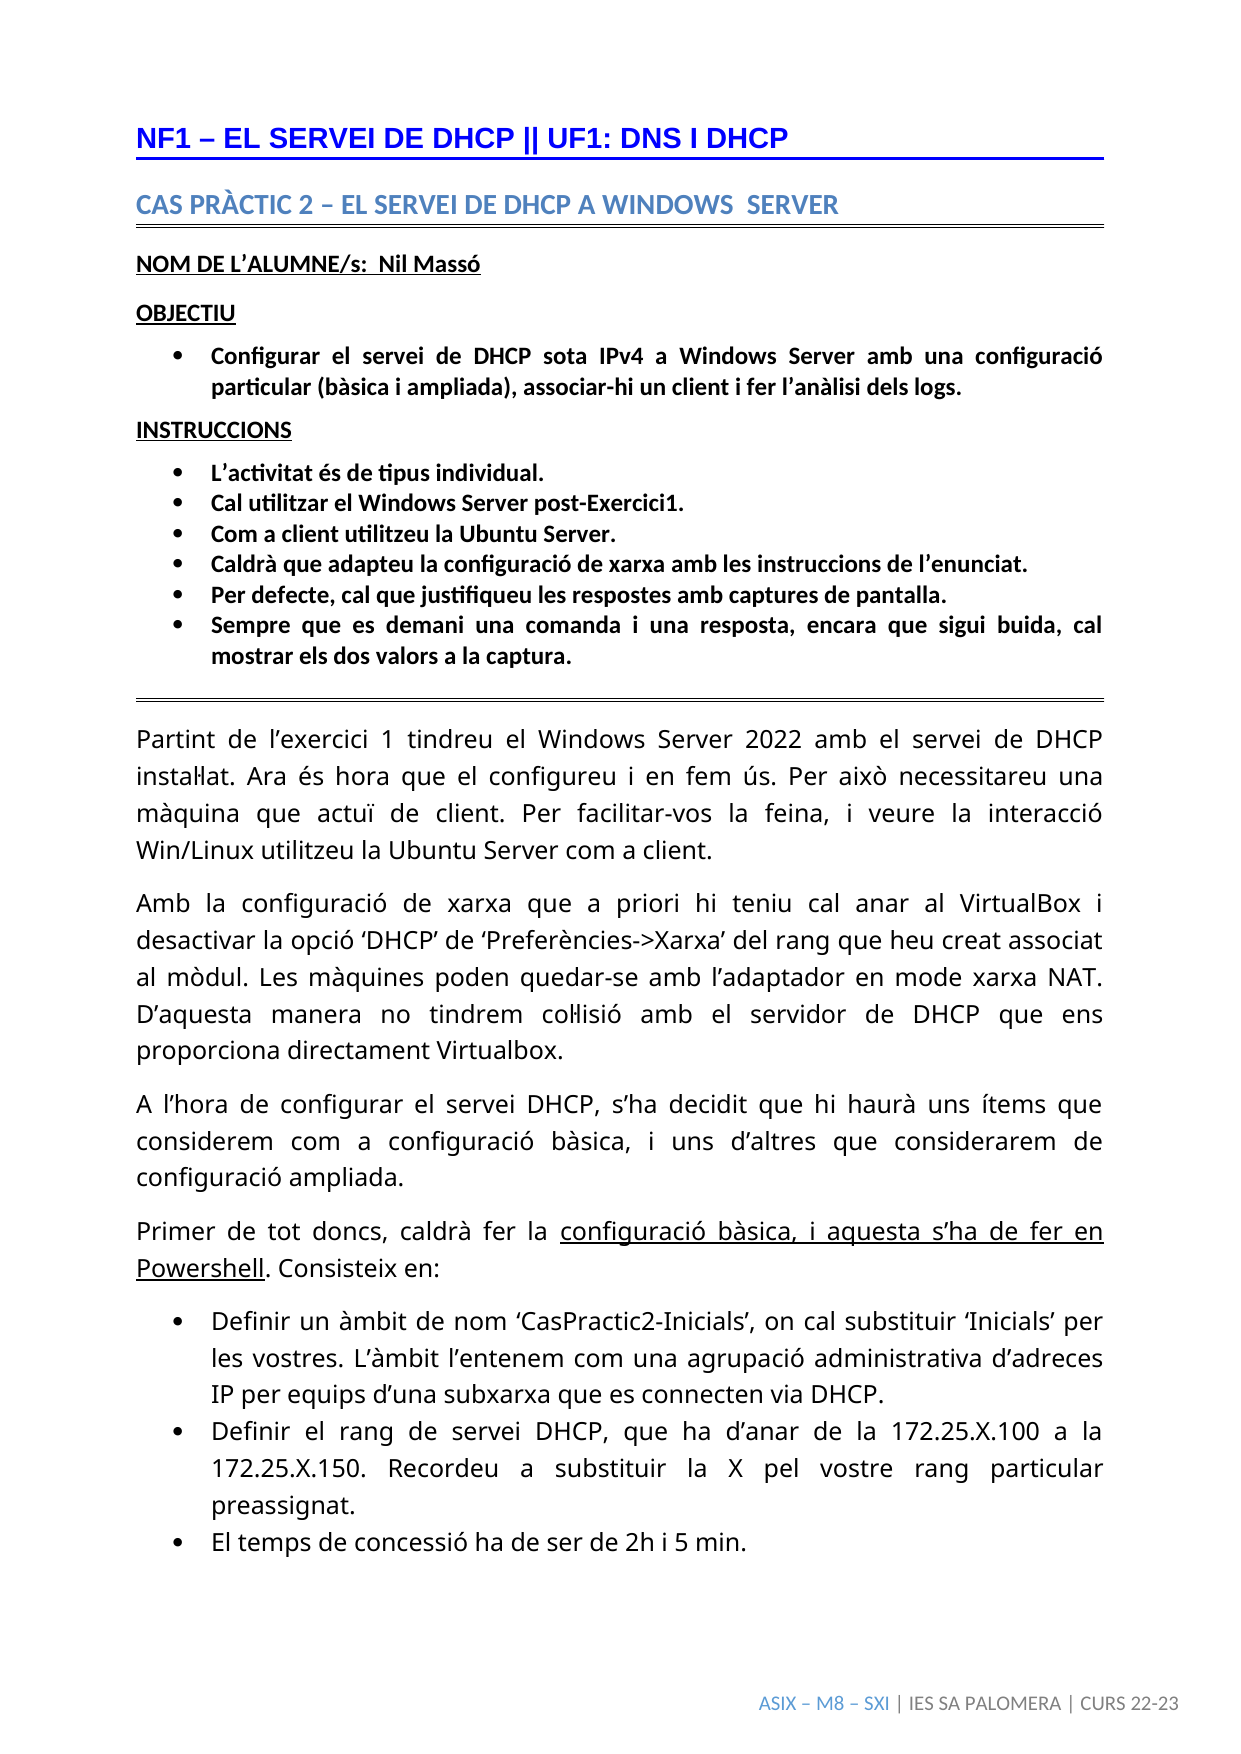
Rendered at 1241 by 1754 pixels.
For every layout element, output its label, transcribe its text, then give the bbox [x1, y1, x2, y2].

text NOM DE L’ALUMNE/s: Nil Massó [136, 248, 1104, 278]
list El temps de concessió ha de ser de 2h i 5 min. [173, 1524, 1104, 1558]
list Sempre que es demani una comanda i una resposta, encara que sigui buida, cal mostrar els dos valors a la captura. [173, 609, 1104, 671]
text CAS PRÀCTIC 2 – EL SERVEI DE DHCP A WINDOWS SERVER [136, 186, 1104, 224]
text Partint de l’exercici 1 tindreu el Windows Server 2022 amb el servei de DHCP instal·lat. Ara és hora que el configureu i en fem ús. Per això necessitareu una màquina que actuï de client. Per facilitar-vos la feina, i veure la interacció Win/Linux utilitzeu la Ubuntu Server com a client. [136, 722, 1104, 867]
list Configurar el servei de DHCP sota IPv4 a Windows Server amb una configuració particular (bàsica i ampliada), associar-hi un client i fer l’anàlisi dels logs. [173, 340, 1104, 401]
list Com a client utilitzeu la Ubuntu Server. [173, 518, 1104, 548]
text A l’hora de configurar el servei DHCP, s’ha decidit que hi haurà uns ítems que considerem com a configuració bàsica, i uns d’altres que considerarem de configuració ampliada. [136, 1086, 1104, 1194]
list Caldrà que adapteu la configuració de xarxa amb les instruccions de l’enunciat. [173, 548, 1104, 579]
text INSTRUCCIONS [136, 414, 1104, 444]
text Amb la configuració de xarxa que a priori hi teniu cal anar al VirtualBox i desactivar la opció ‘DHCP’ de ‘Preferències->Xarxa’ del rang que heu creat associat al mòdul. Les màquines poden quedar-se amb l’adaptador en mode xarxa NAT. D’aquesta manera no tindrem col·lisió amb el servidor de DHCP que ens proporciona directament Virtualbox. [136, 886, 1104, 1067]
list Cal utilitzar el Windows Server post-Exercici1. [173, 487, 1104, 518]
text Primer de tot doncs, caldrà fer la configuració bàsica, i aquesta s’ha de fer en Powershell. Consisteix en: [136, 1213, 1104, 1284]
list Per defecte, cal que justifiqueu les respostes amb captures de pantalla. [173, 579, 1104, 609]
text OBJECTIU [136, 297, 1104, 328]
list Definir el rang de servei DHCP, que ha d’anar de la 172.25.X.100 a la 172.25.X.150. Recordeu a substituir la X pel vostre rang particular preassignat. [173, 1414, 1104, 1522]
list L’activitat és de tipus individual. [173, 457, 1104, 487]
list Definir un àmbit de nom ‘CasPractic2-Inicials’, on cal substituir ‘Inicials’ per les vostres. L’àmbit l’entenem com una agrupació administrativa d’adreces IP per equips d’una subxarxa que es connecten via DHCP. [173, 1304, 1104, 1411]
text NF1 – EL SERVEI DE DHCP || uf1: DNS I DHCP [136, 121, 1104, 157]
